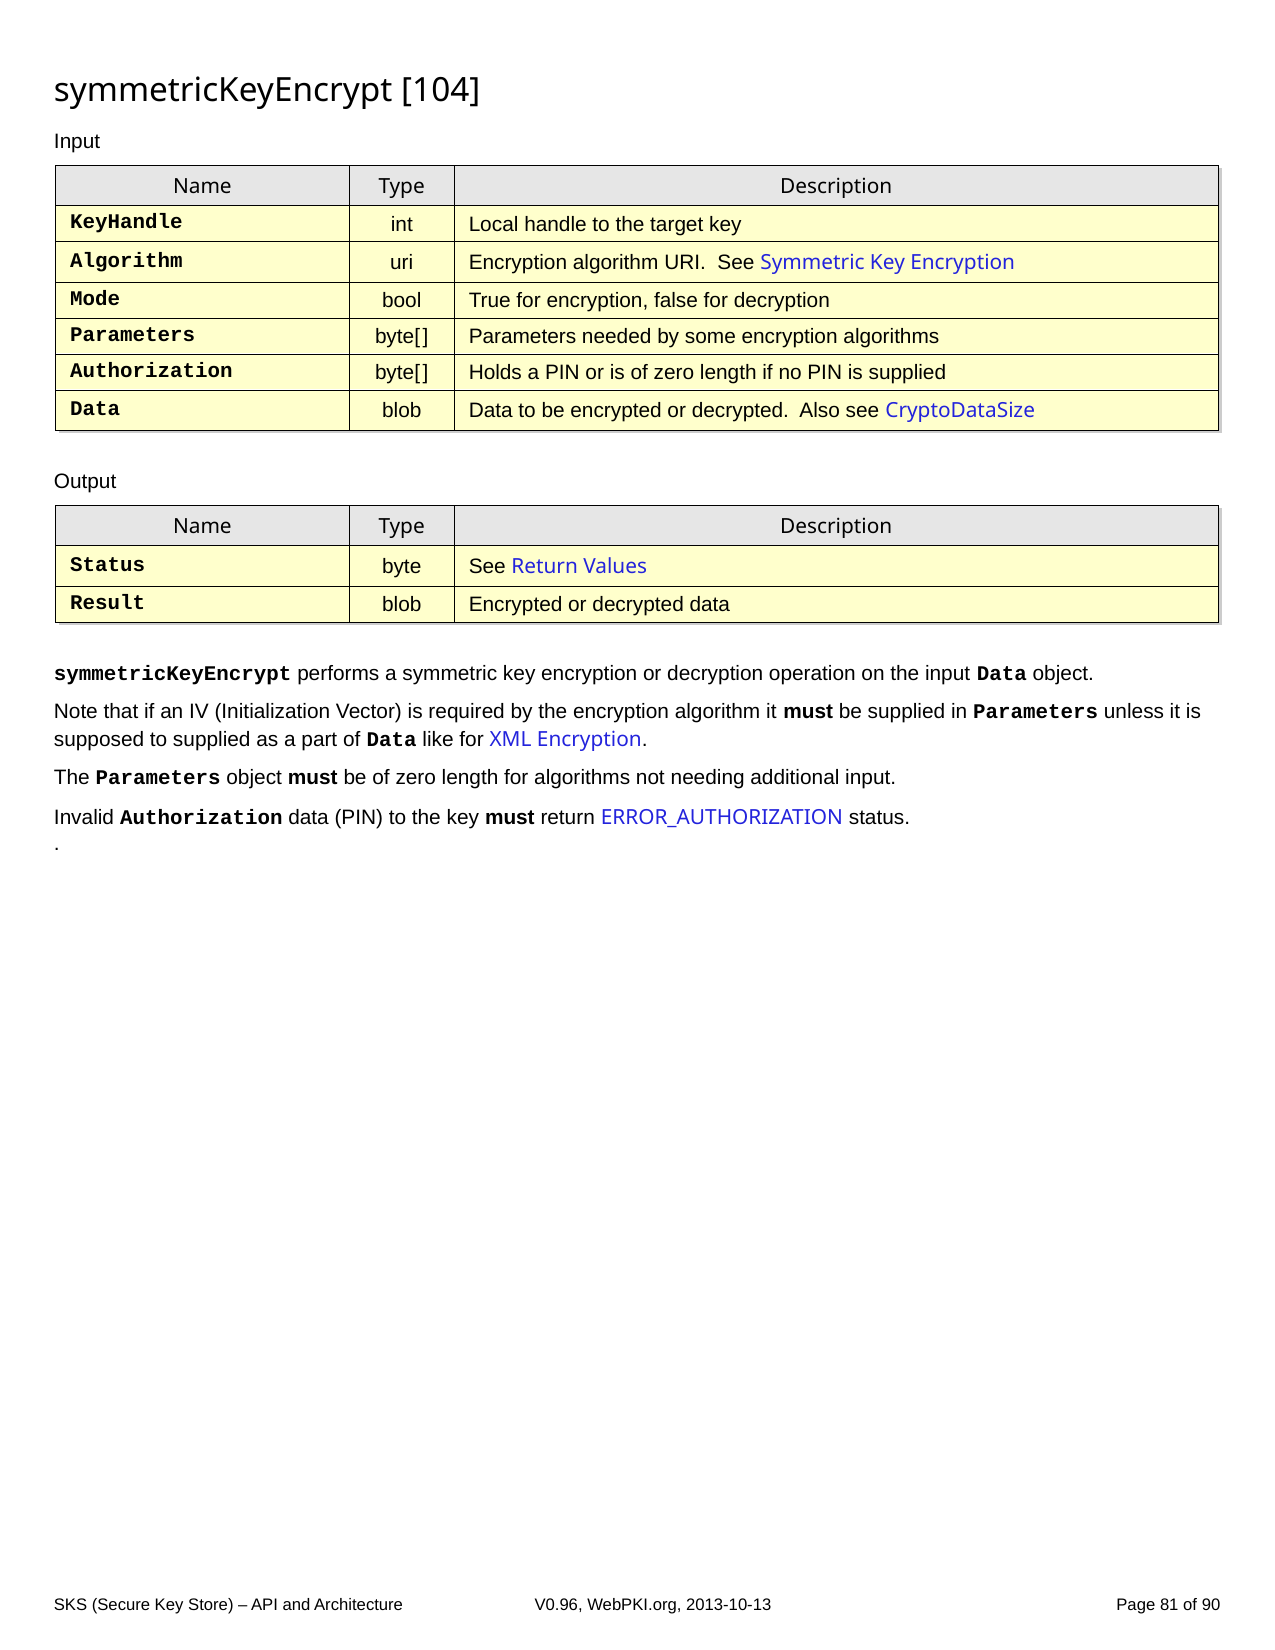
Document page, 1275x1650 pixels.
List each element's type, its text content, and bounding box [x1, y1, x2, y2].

subtitle symmetricKeyEncrypt [104] [54, 66, 1221, 111]
table_cell Encryption algorithm URI. See Symmetric Key Encryption ‎ [455, 242, 1218, 282]
table_cell int [350, 206, 454, 241]
table_header Name [56, 166, 349, 205]
table_cell byte [350, 546, 454, 586]
text Output [54, 469, 1221, 493]
table_header Type [350, 506, 454, 545]
table_cell Local handle to the target key [455, 206, 1218, 241]
text Note that if an IV (Initialization Vector) is required by the encryption algorithm it must be supplied in Parameters unless it is supposed to supplied as a part of Data like for XML Encryption. [54, 699, 1221, 753]
table_cell blob [350, 391, 454, 430]
table_cell Holds a PIN or is of zero length if no PIN is supplied [455, 355, 1218, 389]
table_cell uri [350, 242, 454, 282]
text Invalid Authorization data (PIN) to the key must return ERROR_AUTHORIZATION status. [54, 802, 1221, 831]
table_cell See Return Values [455, 546, 1218, 586]
table_cell Mode [56, 283, 349, 318]
table_cell KeyHandle [56, 206, 349, 241]
table_cell Algorithm [56, 242, 349, 282]
table_cell Encrypted or decrypted data [455, 587, 1218, 622]
table_cell byte⁮[ ] [350, 319, 454, 353]
table_cell Authorization [56, 355, 349, 389]
table_cell byte⁮[ ] [350, 355, 454, 389]
text The Parameters object must be of zero length for algorithms not needing additional input. [54, 765, 1221, 791]
table_cell Parameters needed by some encryption algorithms [455, 319, 1218, 353]
table_cell blob [350, 587, 454, 622]
table_cell Data to be encrypted or decrypted. Also see CryptoDataSize [455, 391, 1218, 430]
table_cell Result [56, 587, 349, 622]
table_header Description [455, 166, 1218, 205]
table_cell Parameters [56, 319, 349, 353]
text Input [54, 129, 1221, 153]
table_header Description [455, 506, 1218, 545]
text symmetricKeyEncrypt performs a symmetric key encryption or decryption operation on the input Data object. [54, 661, 1221, 687]
text . [54, 831, 1221, 855]
table_cell Data [56, 391, 349, 430]
table_header Name [56, 506, 349, 545]
table_cell bool [350, 283, 454, 318]
table_header Type [350, 166, 454, 205]
table_cell Status [56, 546, 349, 586]
table_cell True for encryption, false for decryption [455, 283, 1218, 318]
